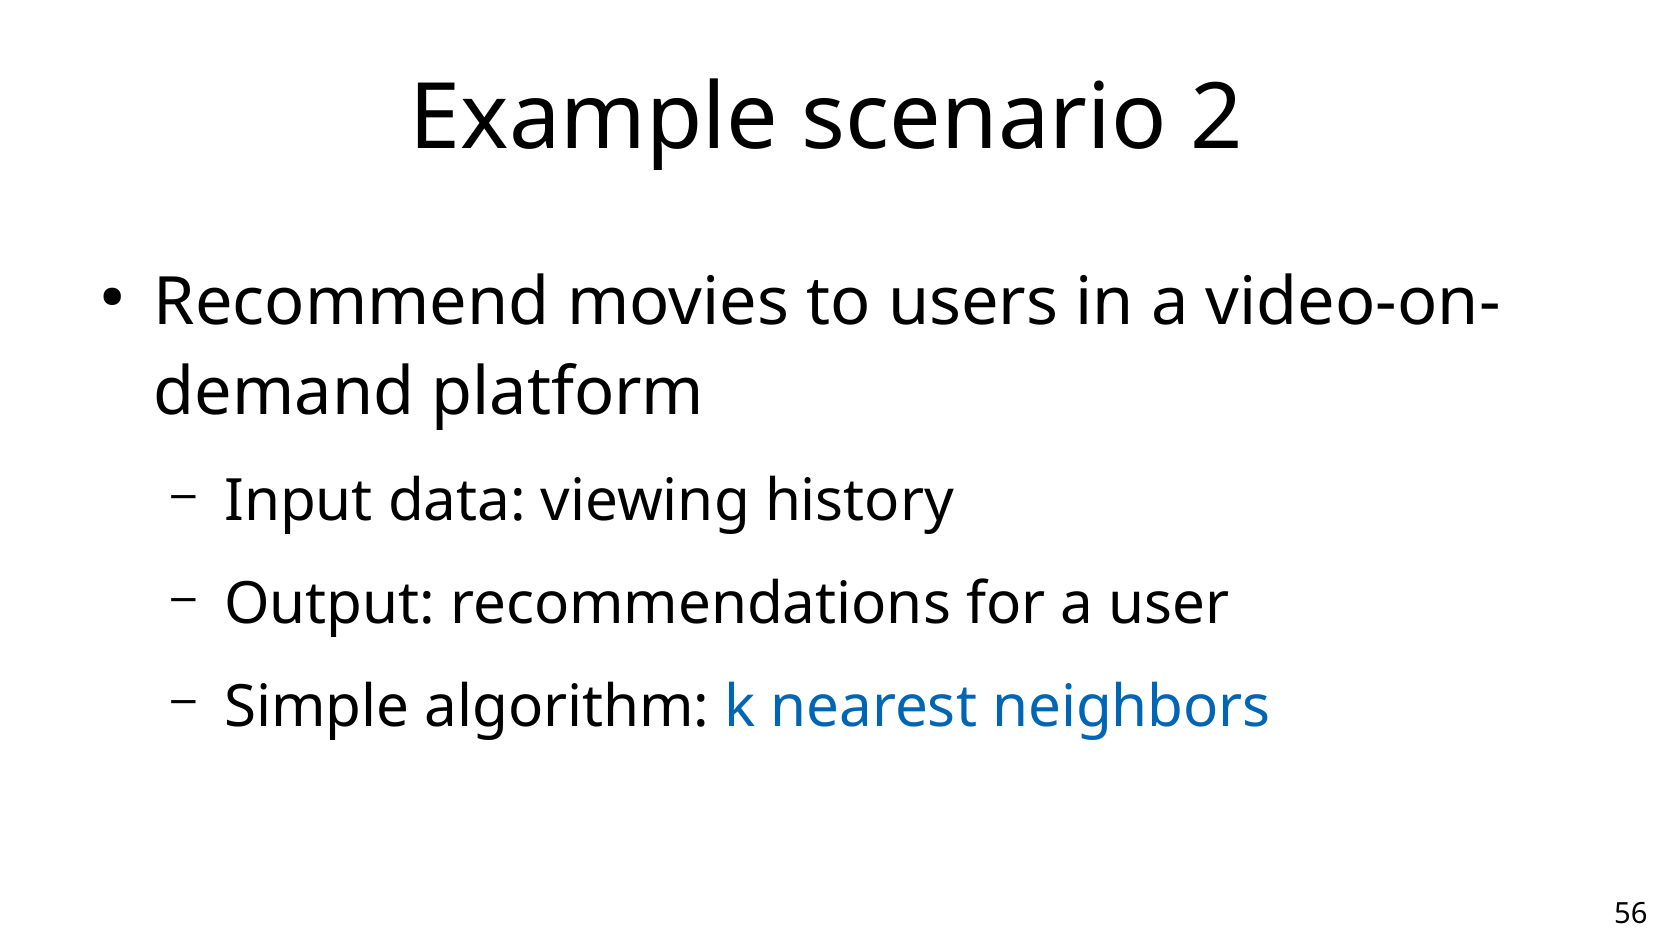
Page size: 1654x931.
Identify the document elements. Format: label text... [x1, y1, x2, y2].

title Example scenario 2 [82, 1, 1571, 226]
list Recommend movies to users in a video-on-demand platform Input data: viewing history Output: recommendations for a user Simple algorithm: k nearest neighbors [82, 253, 1571, 793]
